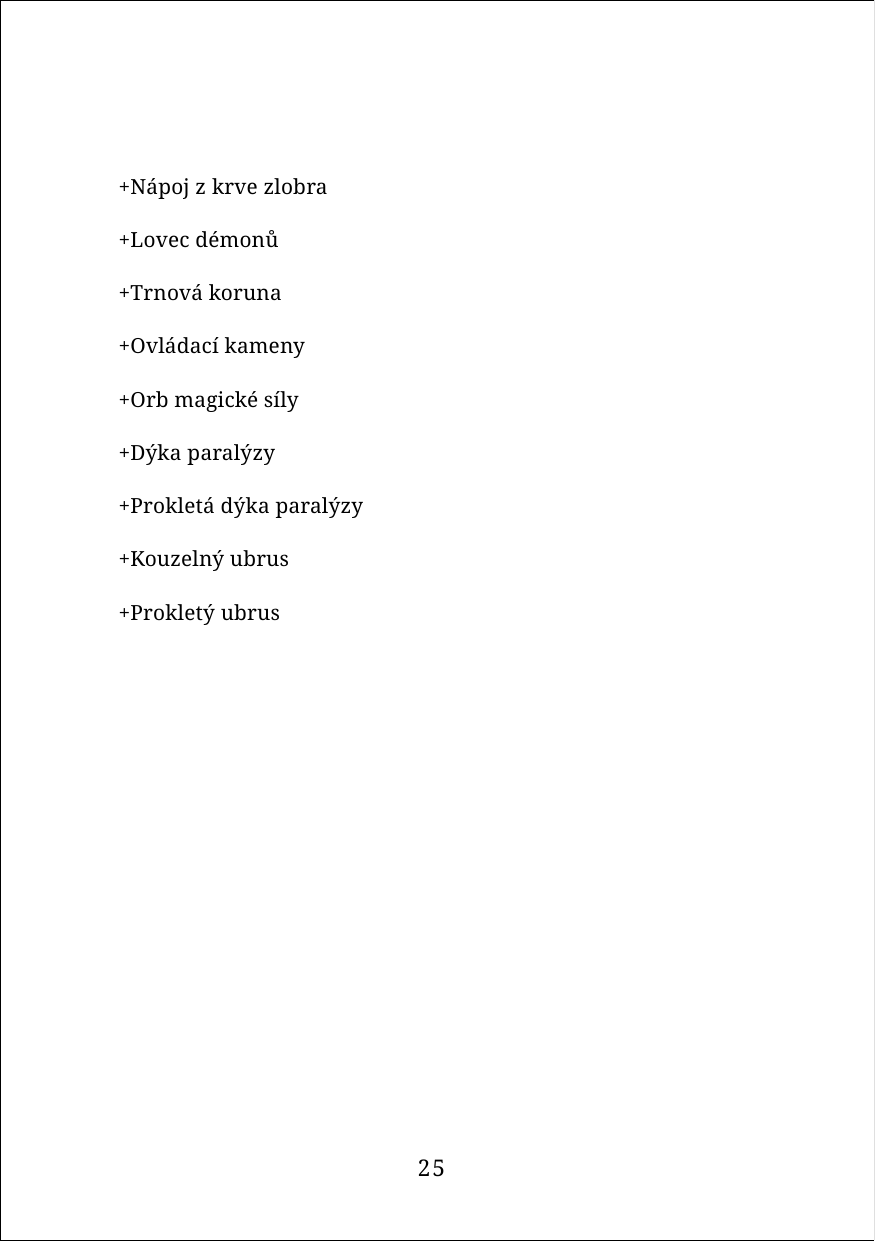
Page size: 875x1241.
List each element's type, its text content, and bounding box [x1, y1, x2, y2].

text +Prokletý ubrus [118, 598, 756, 626]
text +Trnová koruna [118, 278, 756, 307]
text +Prokletá dýka paralýzy [118, 491, 756, 519]
text +Ovládací kameny [118, 331, 756, 360]
text +Dýka paralýzy [118, 438, 756, 466]
text +Lovec démonů [118, 225, 756, 253]
text +Kouzelný ubrus [118, 544, 756, 573]
text +Orb magické síly [118, 385, 756, 413]
text +Nápoj z krve zlobra [118, 172, 756, 200]
